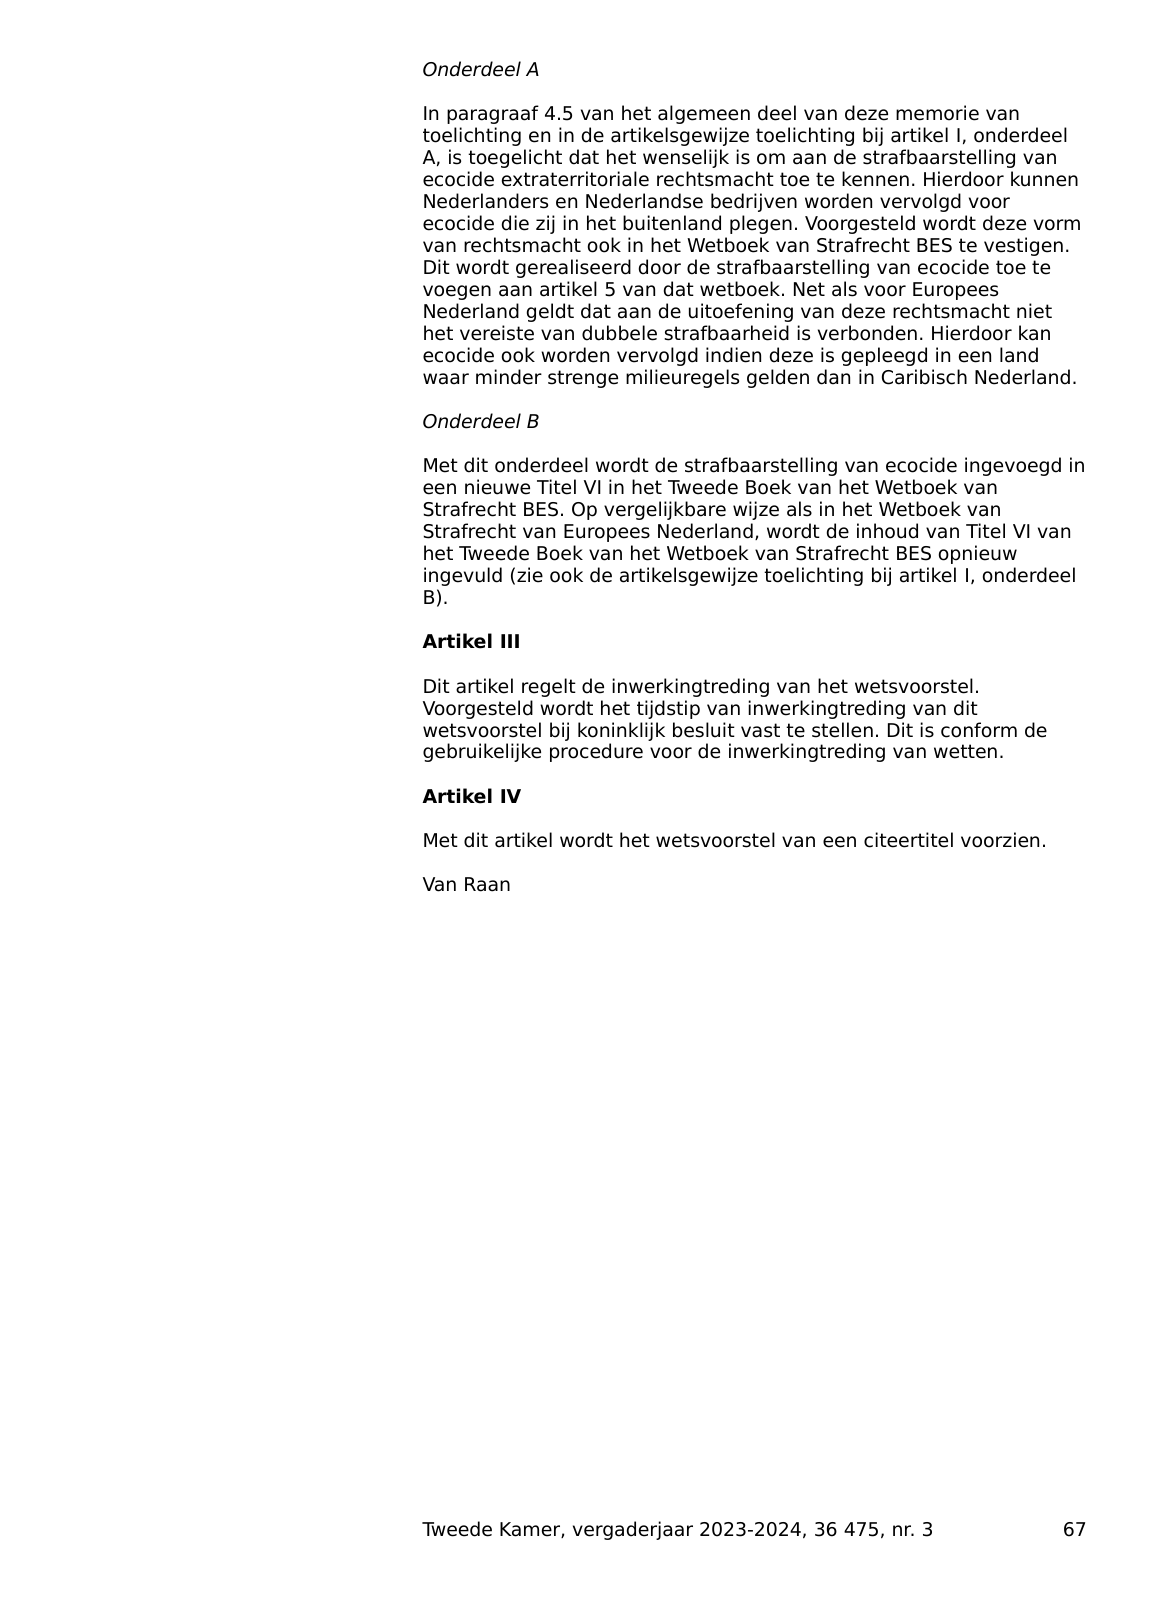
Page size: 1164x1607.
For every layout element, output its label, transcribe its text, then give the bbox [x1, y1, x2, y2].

text Met dit artikel wordt het wetsvoorstel van een citeertitel voorzien. [422, 830, 1087, 852]
text Van Raan [422, 874, 1087, 896]
subtitle Artikel III [422, 631, 1087, 653]
text Met dit onderdeel wordt de strafbaarstelling van ecocide ingevoegd in een nieuwe Titel VI in het Tweede Boek van het Wetboek van Strafrecht BES. Op vergelijkbare wijze als in het Wetboek van Strafrecht van Europees Nederland, wordt de inhoud van Titel VI van het Tweede Boek van het Wetboek van Strafrecht BES opnieuw ingevuld (zie ook de artikelsgewijze toelichting bij artikel I, onderdeel B). [422, 455, 1087, 609]
text In paragraaf 4.5 van het algemeen deel van deze memorie van toelichting en in de artikelsgewijze toelichting bij artikel I, onderdeel A, is toegelicht dat het wenselijk is om aan de strafbaarstelling van ecocide extraterritoriale rechtsmacht toe te kennen. Hierdoor kunnen Nederlanders en Nederlandse bedrijven worden vervolgd voor ecocide die zij in het buitenland plegen. Voorgesteld wordt deze vorm van rechtsmacht ook in het Wetboek van Strafrecht BES te vestigen. Dit wordt gerealiseerd door de strafbaarstelling van ecocide toe te voegen aan artikel 5 van dat wetboek. Net als voor Europees Nederland geldt dat aan de uitoefening van deze rechtsmacht niet het vereiste van dubbele strafbaarheid is verbonden. Hierdoor kan ecocide ook worden vervolgd indien deze is gepleegd in een land waar minder strenge milieuregels gelden dan in Caribisch Nederland. [422, 103, 1087, 389]
subtitle Onderdeel A [422, 59, 1087, 81]
text Dit artikel regelt de inwerkingtreding van het wetsvoorstel. Voorgesteld wordt het tijdstip van inwerkingtreding van dit wetsvoorstel bij koninklijk besluit vast te stellen. Dit is conform de gebruikelijke procedure voor de inwerkingtreding van wetten. [422, 676, 1087, 763]
subtitle Onderdeel B [422, 411, 1087, 433]
subtitle Artikel IV [422, 786, 1087, 808]
